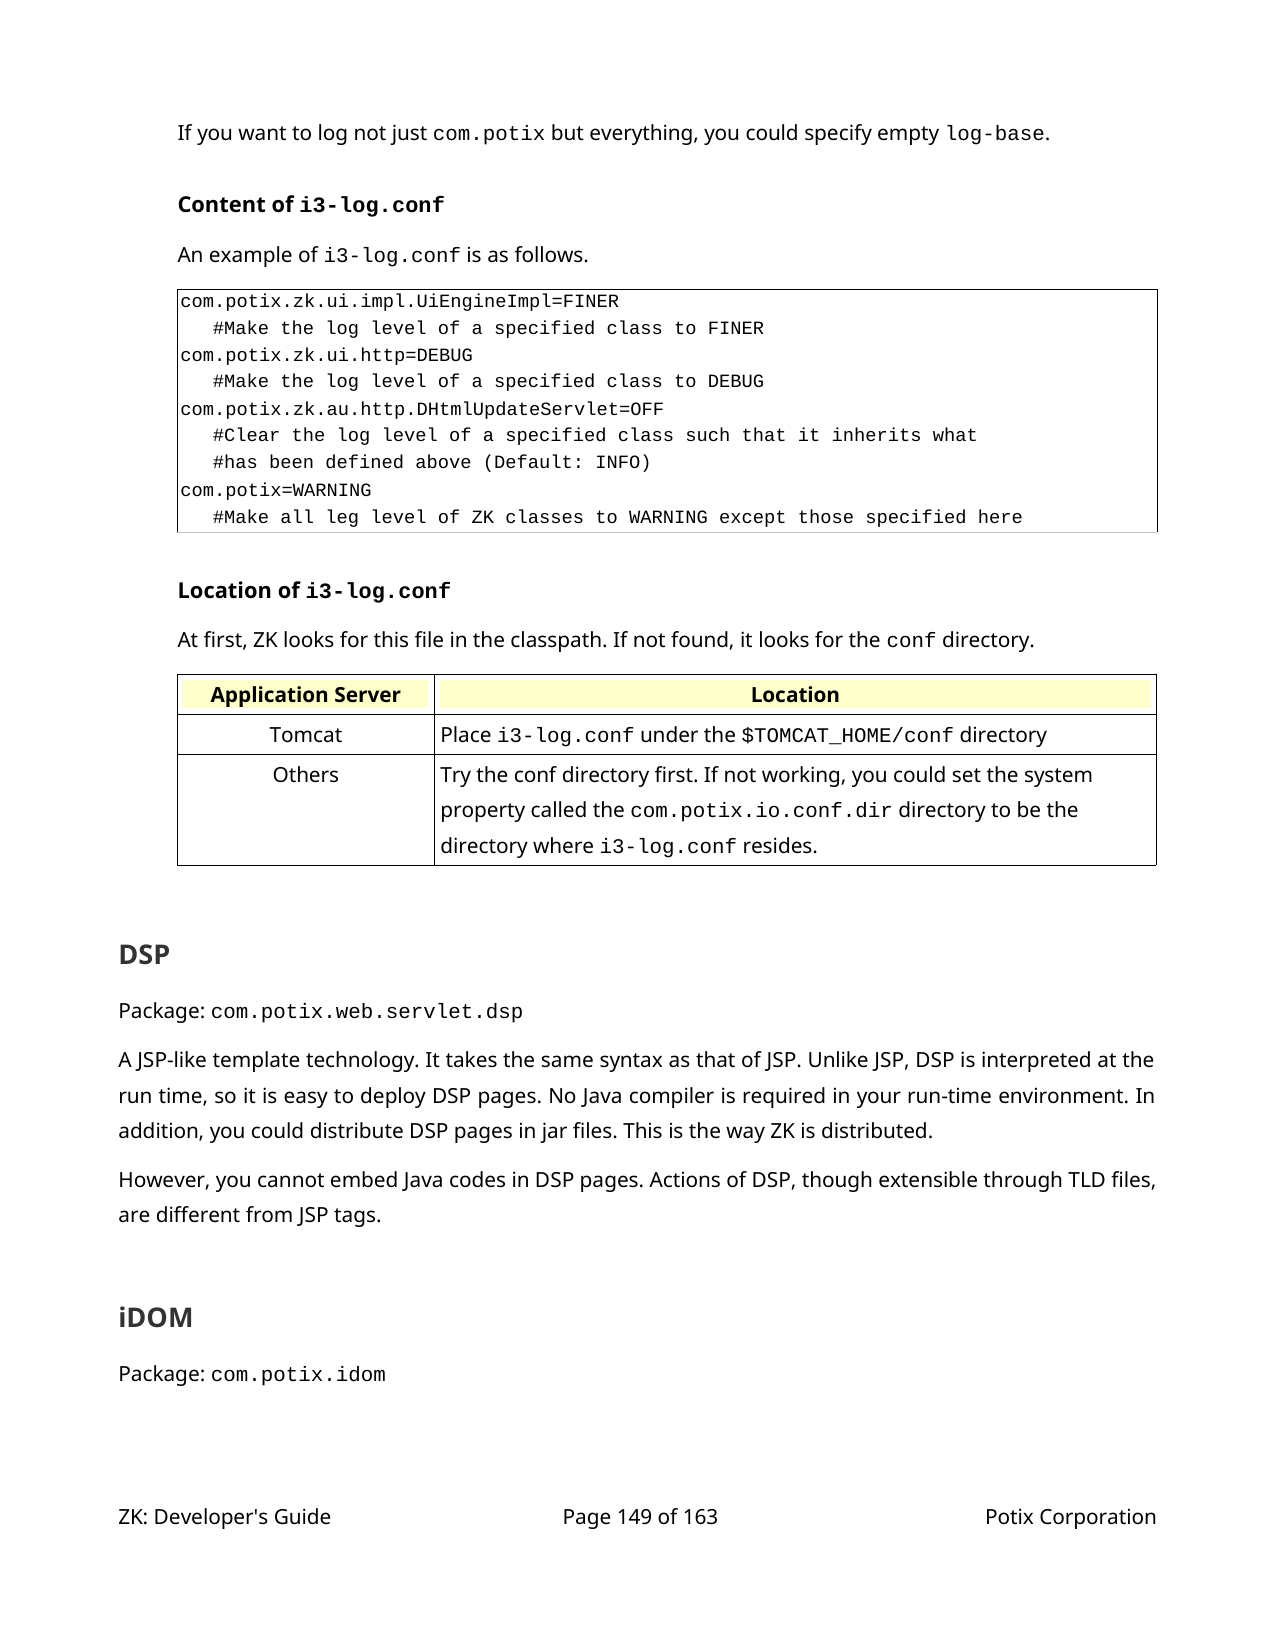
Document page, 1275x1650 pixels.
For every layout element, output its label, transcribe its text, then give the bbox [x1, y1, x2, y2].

text If you want to log not just com.potix but everything, you could specify empty log-base. [177, 118, 1157, 147]
table_cell Try the conf directory first. If not working, you could set the system property called the com.potix.io.conf.dir directory to be the directory where i3-log.conf resides. [435, 755, 1156, 865]
subtitle iDOM [118, 1299, 1157, 1336]
subtitle DSP [118, 936, 1157, 973]
text #Make all leg level of ZK classes to WARNING except those specified here [178, 505, 1157, 532]
text #Make the log level of a specified class to FINER com.potix.zk.ui.http=DEBUG #Make the log level of a specified class to DEBUG [178, 316, 1157, 394]
text Package: com.potix.web.servlet.dsp [118, 996, 1157, 1025]
text com.potix.zk.au.http.DHtmlUpdateServlet=OFF #Clear the log level of a specified class such that it inherits what [178, 397, 1157, 447]
subtitle Content of i3-log.conf [177, 189, 1157, 219]
table_header Location [435, 675, 1156, 714]
text At first, ZK looks for this file in the classpath. If not found, it looks for the conf directory. [177, 625, 1157, 654]
text A JSP-like template technology. It takes the same syntax as that of JSP. Unlike JSP, DSP is interpreted at the run time, so it is easy to deploy DSP pages. No Java compiler is required in your run-time environment. In addition, you could distribute DSP pages in jar files. This is the way ZK is distributed. [118, 1046, 1157, 1144]
table_cell Place i3-log.conf under the $TOMCAT_HOME/conf directory [435, 715, 1156, 754]
text However, you cannot embed Java codes in DSP pages. Actions of DSP, though extensible through TLD files, are different from JSP tags. [118, 1165, 1157, 1228]
text #has been defined above (Default: INFO) [178, 450, 1157, 474]
table_header Application Server [178, 675, 434, 714]
table_cell Tomcat [178, 715, 434, 754]
text Package: com.potix.idom [118, 1359, 1157, 1388]
subtitle Location of i3-log.conf [177, 574, 1157, 604]
text com.potix=WARNING [178, 477, 1157, 502]
table_cell Others [178, 755, 434, 865]
text com.potix.zk.ui.impl.UiEngineImpl=FINER [178, 290, 1157, 313]
text An example of i3-log.conf is as follows. [177, 240, 1157, 268]
